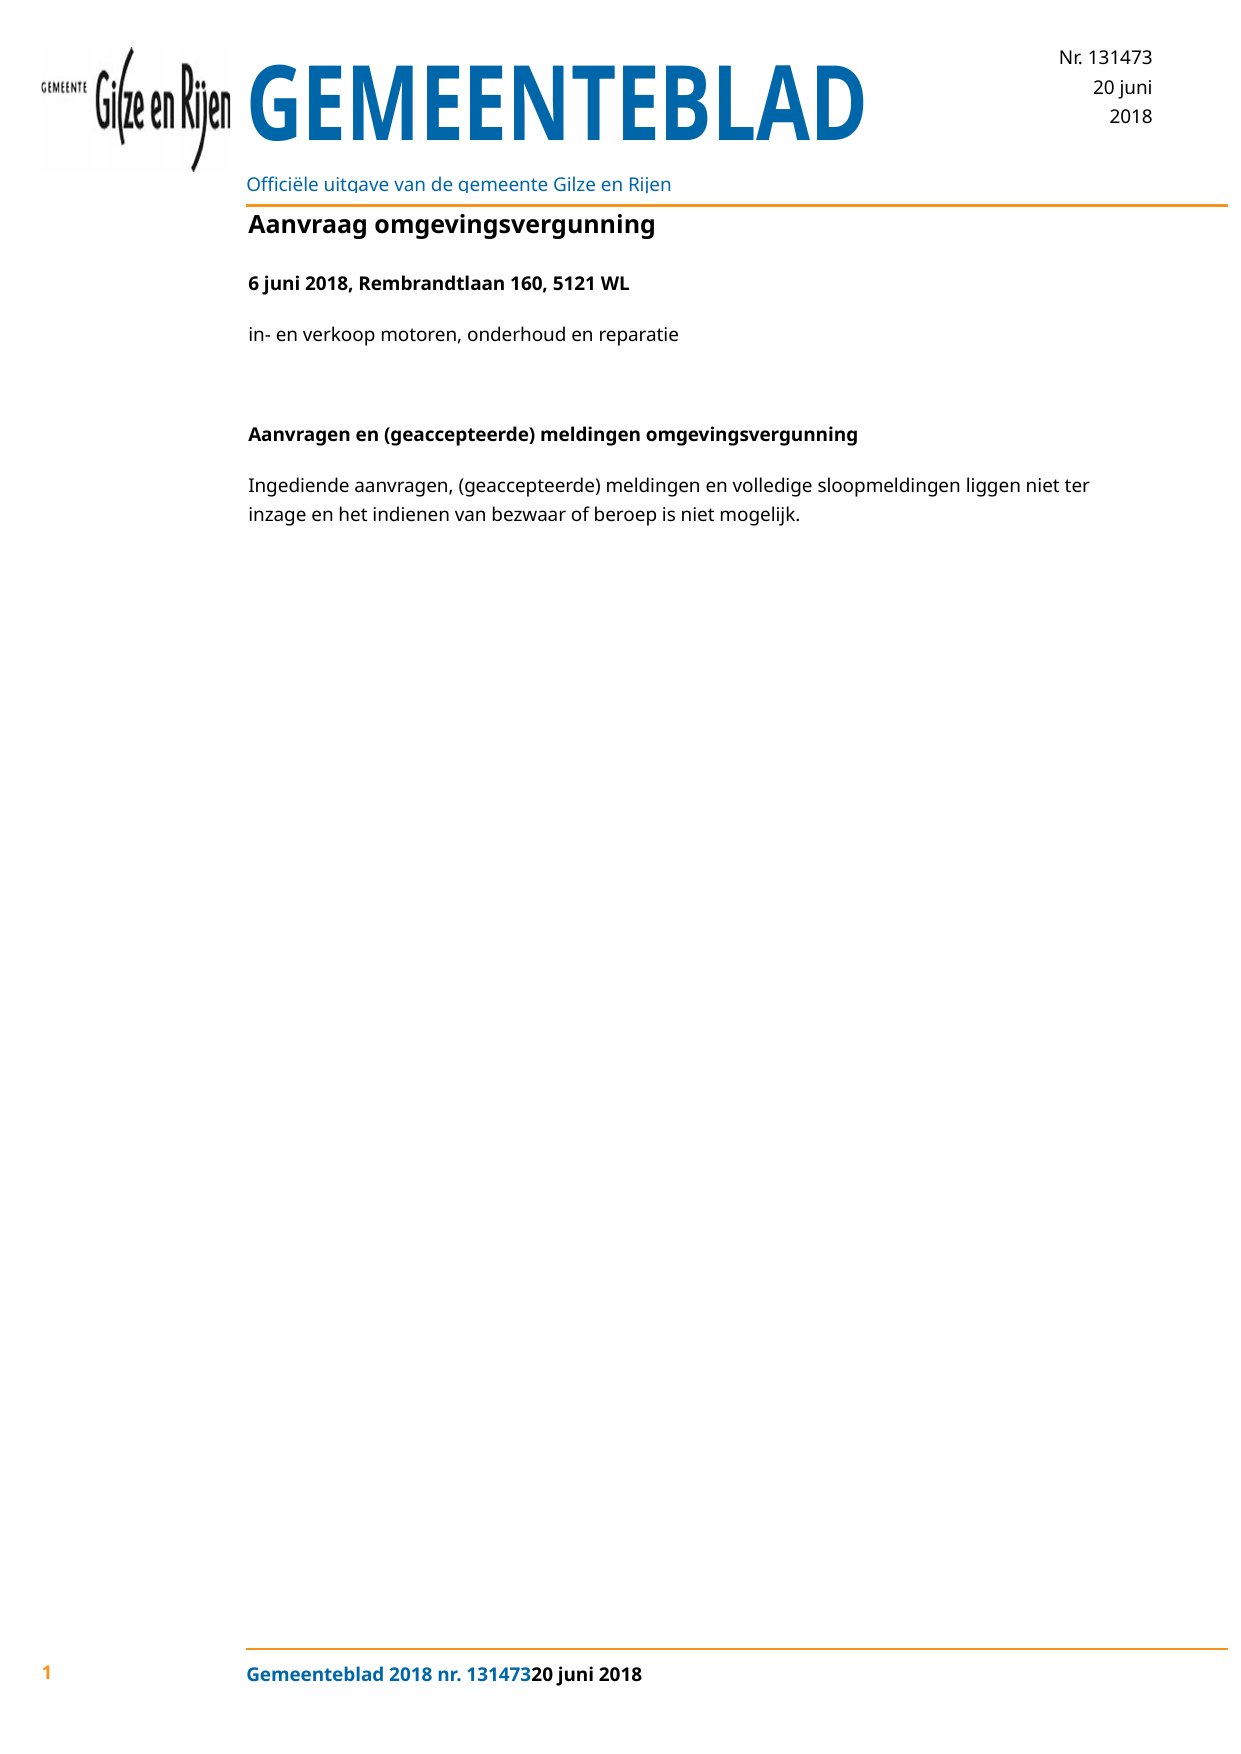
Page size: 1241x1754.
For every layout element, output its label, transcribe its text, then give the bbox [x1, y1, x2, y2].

text 6 juni 2018, Rembrandtlaan 160, 5121 WL [248, 270, 1152, 296]
picture [41, 47, 231, 172]
text Aanvraag omgevingsvergunning [248, 207, 1152, 241]
text Ingediende aanvragen, (geaccepteerde) meldingen en volledige sloopmeldingen liggen niet ter inzage en het indienen van bezwaar of beroep is niet mogelijk. [248, 472, 1152, 527]
text Aanvragen en (geaccepteerde) meldingen omgevingsvergunning [248, 422, 1152, 447]
text in- en verkoop motoren, onderhoud en reparatie [248, 321, 1152, 346]
